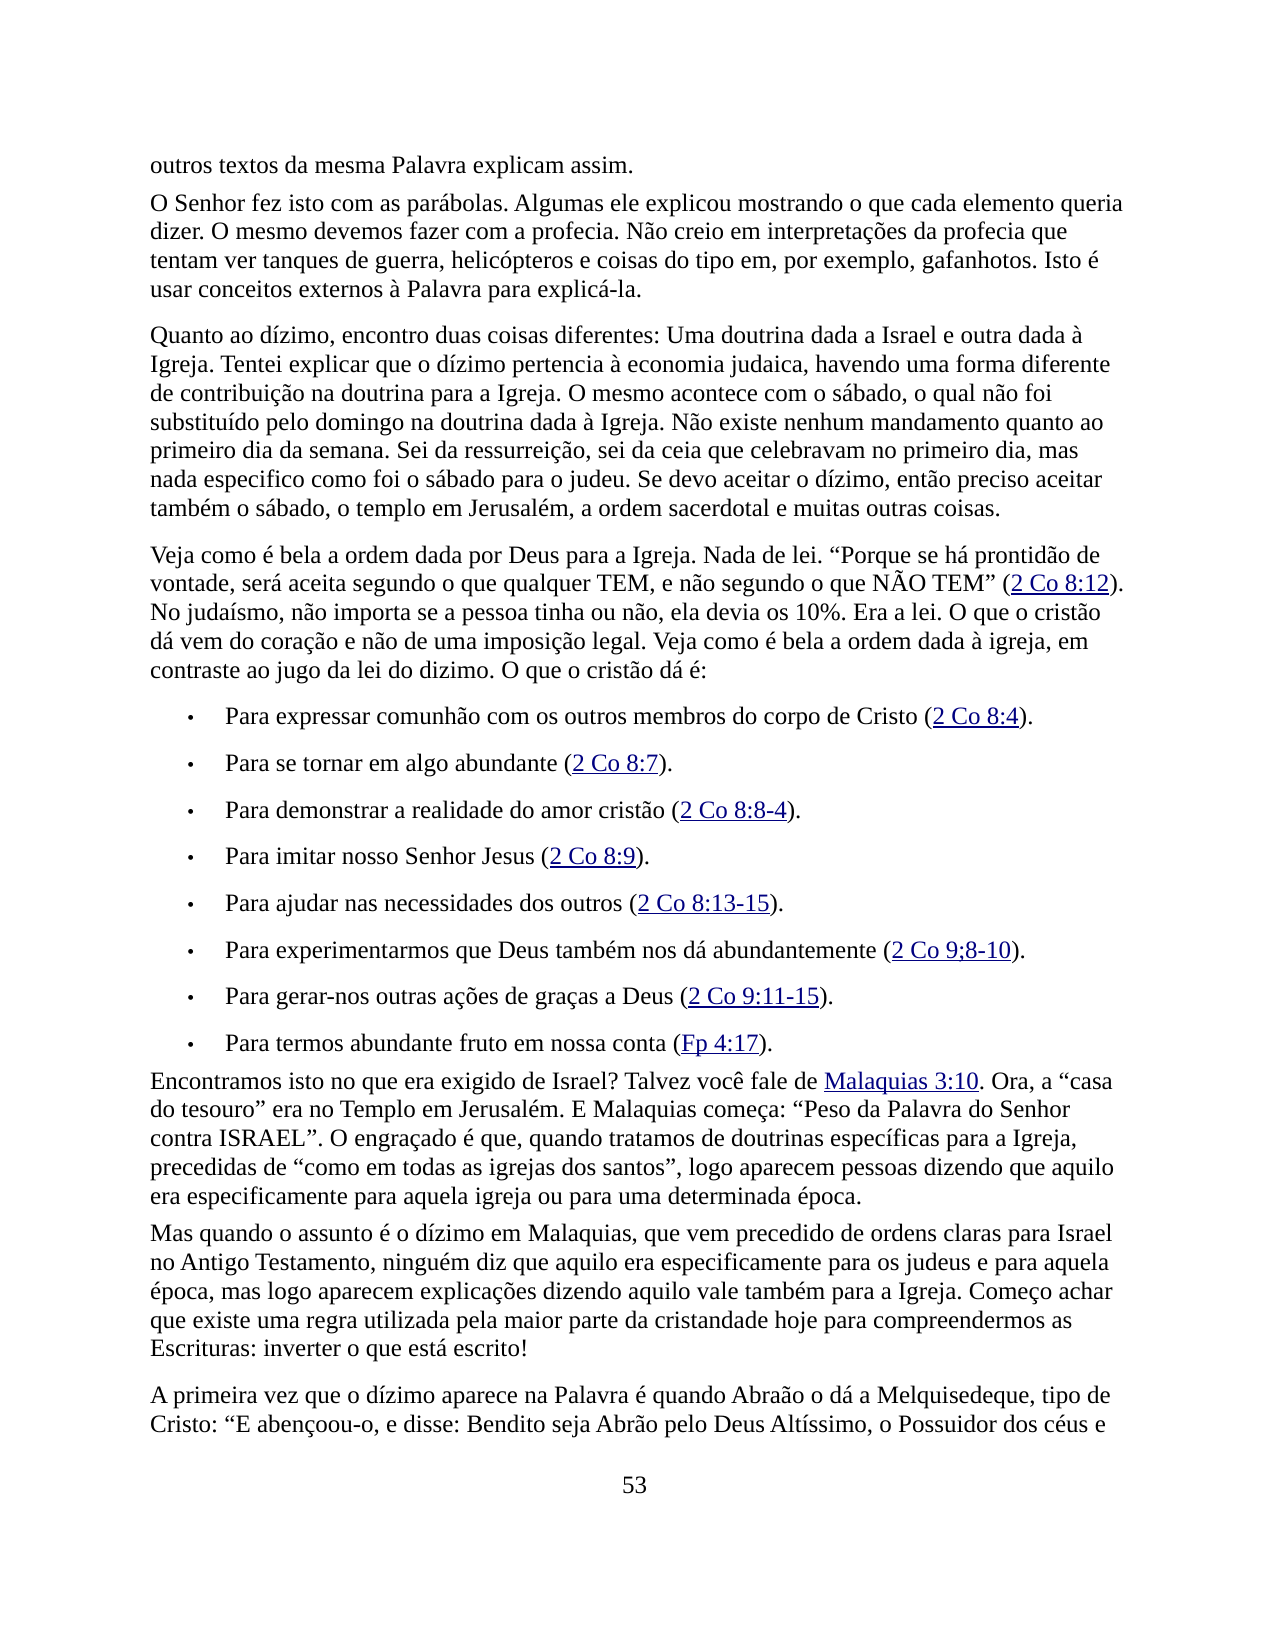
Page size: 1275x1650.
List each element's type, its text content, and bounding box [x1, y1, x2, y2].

text Veja como é bela a ordem dada por Deus para a Igreja. Nada de lei. “Porque se há prontidão de vontade, será aceita segundo o que qualquer TEM, e não segundo o que NÃO TEM” (2 Co 8:12). No judaísmo, não importa se a pessoa tinha ou não, ela devia os 10%. Era a lei. O que o cristão dá vem do coração e não de uma imposição legal. Veja como é bela a ordem dada à igreja, em contraste ao jugo da lei do dizimo. O que o cristão dá é: [150, 540, 1125, 683]
text A primeira vez que o dízimo aparece na Palavra é quando Abraão o dá a Melquisedeque, tipo de Cristo: “E abençoou-o, e disse: Bendito seja Abrão pelo Deus Altíssimo, o Possuidor dos céus e [150, 1380, 1125, 1438]
text Quanto ao dízimo, encontro duas coisas diferentes: Uma doutrina dada a Israel e outra dada à Igreja. Tentei explicar que o dízimo pertencia à economia judaica, havendo uma forma diferente de contribuição na doutrina para a Igreja. O mesmo acontece com o sábado, o qual não foi substituído pelo domingo na doutrina dada à Igreja. Não existe nenhum mandamento quanto ao primeiro dia da semana. Sei da ressurreição, sei da ceia que celebravam no primeiro dia, mas nada especifico como foi o sábado para o judeu. Se devo aceitar o dízimo, então preciso aceitar também o sábado, o templo em Jerusalém, a ordem sacerdotal e muitas outras coisas. [150, 321, 1125, 522]
list Para gerar-nos outras ações de graças a Deus (2 Co 9:11-15). [187, 981, 1125, 1010]
list Para demonstrar a realidade do amor cristão (2 Co 8:8-4). [187, 795, 1125, 823]
list Para expressar comunhão com os outros membros do corpo de Cristo (2 Co 8:4). [187, 701, 1125, 730]
list Para se tornar em algo abundante (2 Co 8:7). [187, 748, 1125, 777]
list Para termos abundante fruto em nossa conta (Fp 4:17). [187, 1028, 1125, 1057]
list Para ajudar nas necessidades dos outros (2 Co 8:13-15). [187, 888, 1125, 917]
list Para imitar nosso Senhor Jesus (2 Co 8:9). [187, 841, 1125, 870]
text Mas quando o assunto é o dízimo em Malaquias, que vem precedido de ordens claras para Israel no Antigo Testamento, ninguém diz que aquilo era especificamente para os judeus e para aquela época, mas logo aparecem explicações dizendo aquilo vale também para a Igreja. Começo achar que existe uma regra utilizada pela maior parte da cristandade hoje para compreendermos as Escrituras: inverter o que está escrito! [150, 1218, 1125, 1362]
text outros textos da mesma Palavra explicam assim. [150, 150, 1125, 179]
text O Senhor fez isto com as parábolas. Algumas ele explicou mostrando o que cada elemento queria dizer. O mesmo devemos fazer com a profecia. Não creio em interpretações da profecia que tentam ver tanques de guerra, helicópteros e coisas do tipo em, por exemplo, gafanhotos. Isto é usar conceitos externos à Palavra para explicá-la. [150, 188, 1125, 303]
text Encontramos isto no que era exigido de Israel? Talvez você fale de Malaquias 3:10. Ora, a “casa do tesouro” era no Templo em Jerusalém. E Malaquias começa: “Peso da Palavra do Senhor contra ISRAEL”. O engraçado é que, quando tratamos de doutrinas específicas para a Igreja, precedidas de “como em todas as igrejas dos santos”, logo aparecem pessoas dizendo que aquilo era especificamente para aquela igreja ou para uma determinada época. [150, 1066, 1125, 1209]
list Para experimentarmos que Deus também nos dá abundantemente (2 Co 9;8-10). [187, 935, 1125, 963]
